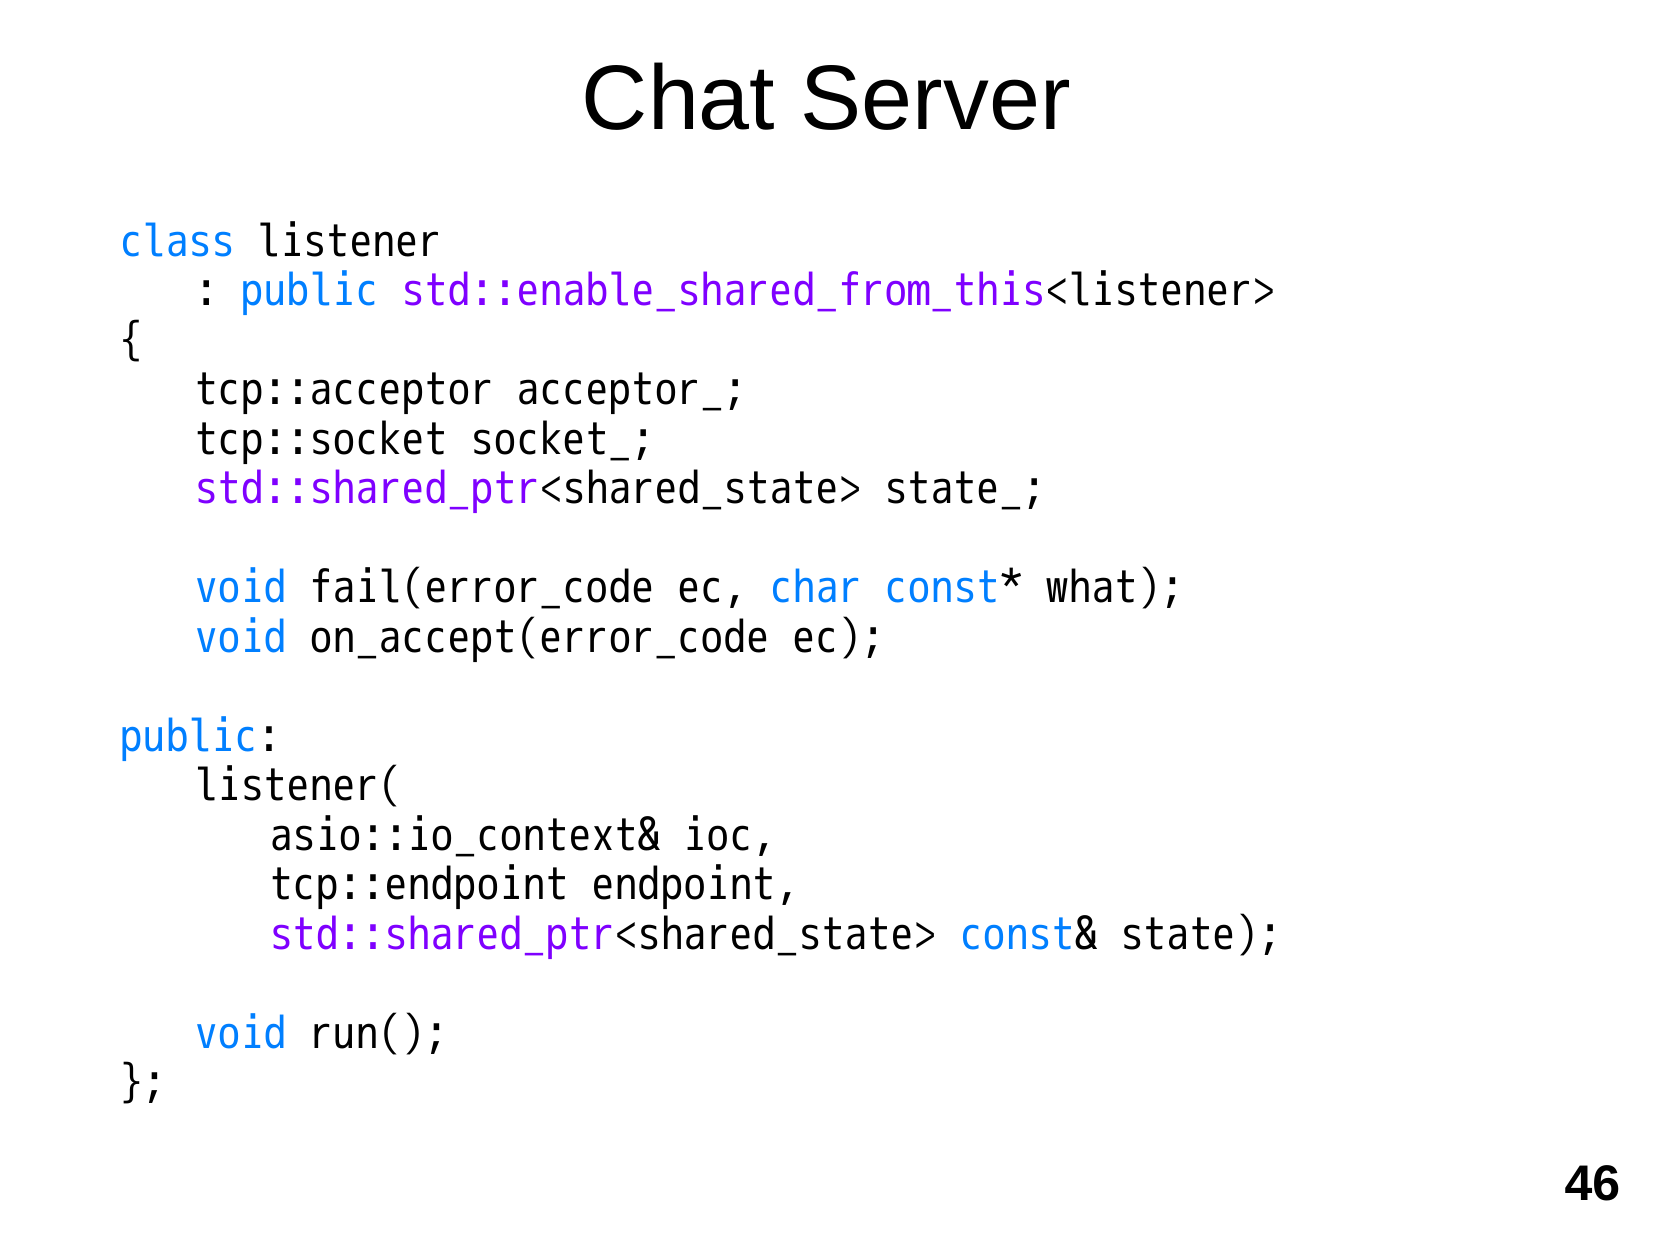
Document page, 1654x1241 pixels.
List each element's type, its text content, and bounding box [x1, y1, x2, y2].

text_box class listener : public std::enable_shared_from_this<listener> { tcp::acceptor acceptor_; tcp::socket socket_; std::shared_ptr<shared_state> state_; void fail(error_code ec, char const* what); void on_accept(error_code ec); public: listener( asio::io_context& ioc, tcp::endpoint endpoint, std::shared_ptr<shared_state> const& state); void run(); }; [104, 210, 1575, 1116]
title Chat Server [82, 15, 1571, 181]
